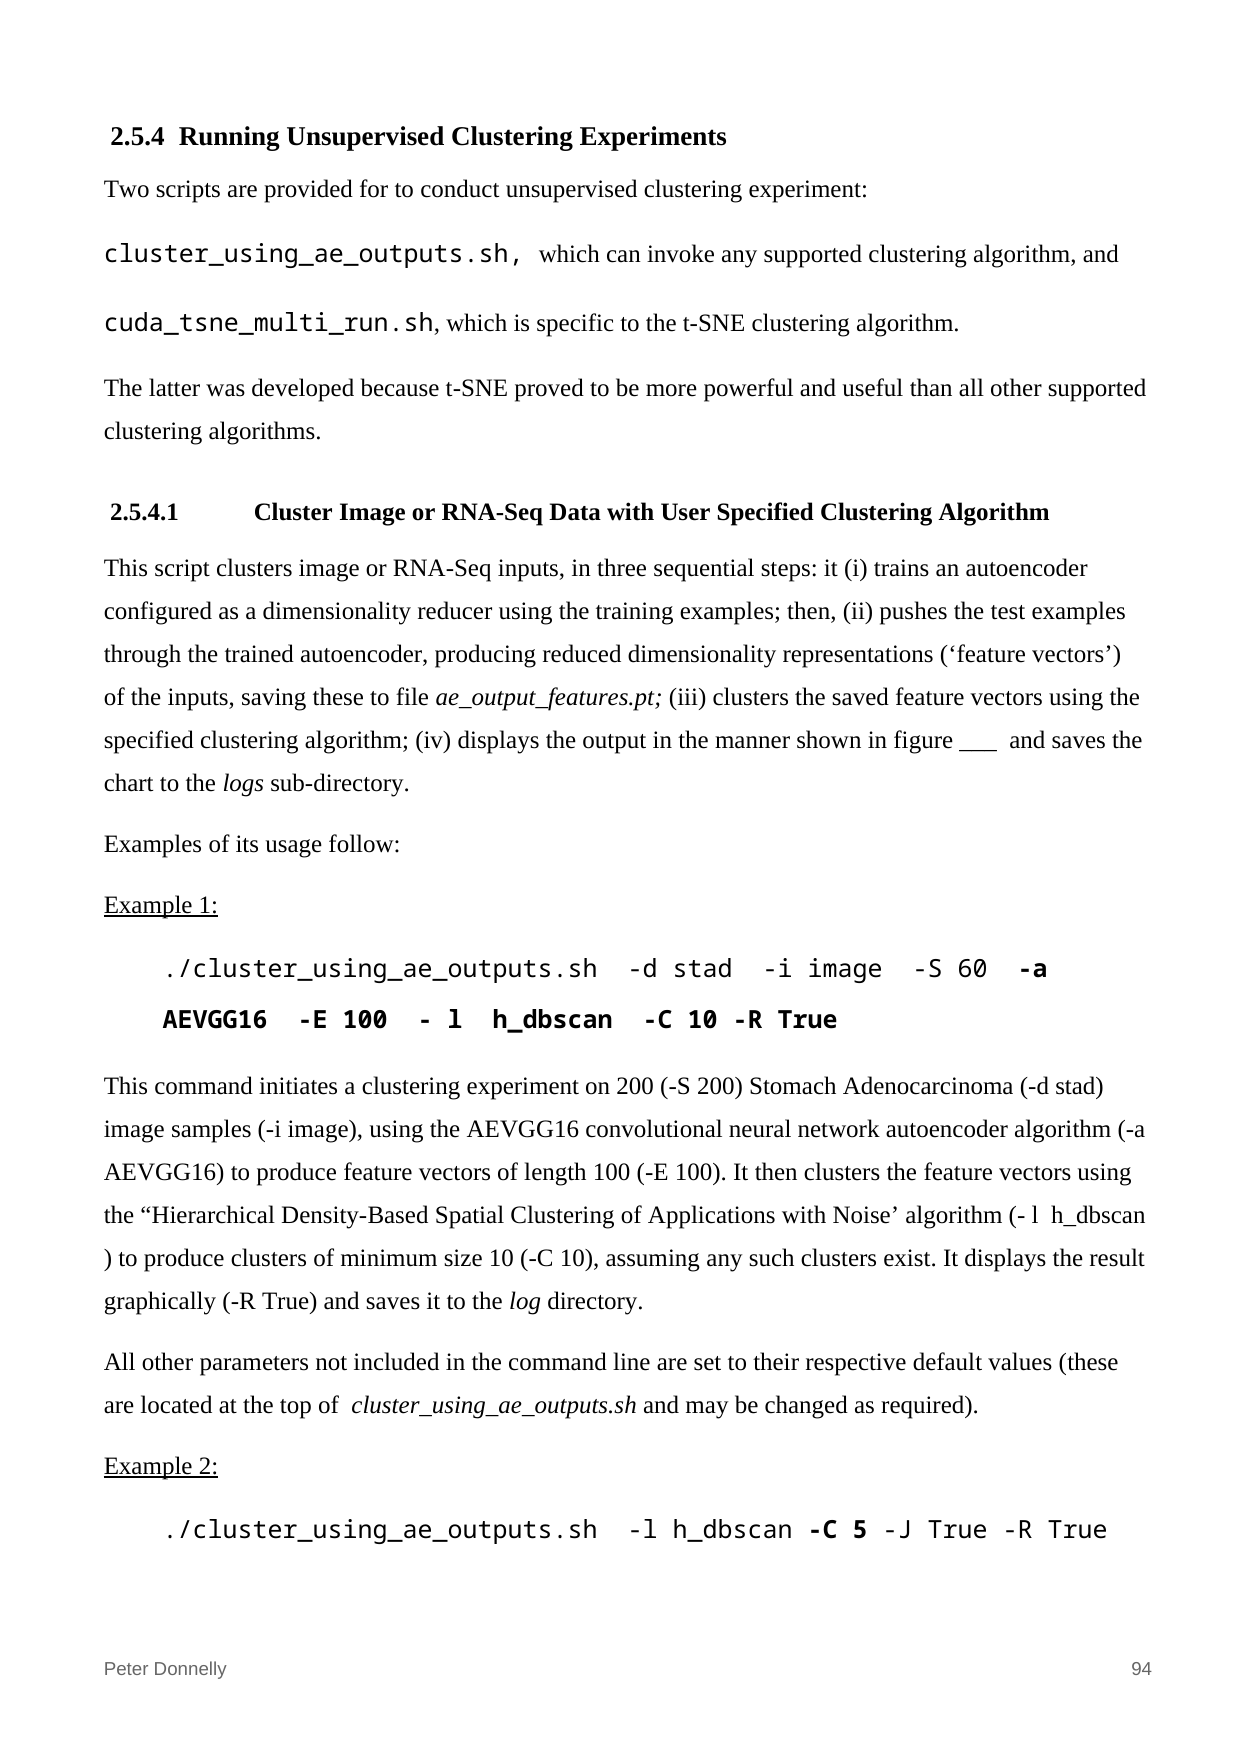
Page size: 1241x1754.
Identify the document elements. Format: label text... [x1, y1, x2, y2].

subtitle Running Unsupervised Clustering Experiments [103, 120, 1146, 151]
text ./cluster_using_ae_outputs.sh -l h_dbscan -C 5 -J True -R True [162, 1512, 1146, 1546]
text Two scripts are provided for to conduct unsupervised clustering experiment: [103, 174, 1146, 203]
text Example 2: [103, 1451, 1146, 1480]
text Examples of its usage follow: [103, 829, 1146, 858]
text cuda_tsne_multi_run.sh, which is specific to the t-SNE clustering algorithm. [103, 304, 1146, 338]
text This command initiates a clustering experiment on 200 (-S 200) Stomach Adenocarcinoma (-d stad) image samples (-i image), using the AEVGG16 convolutional neural network autoencoder algorithm (-a AEVGG16) to produce feature vectors of length 100 (-E 100). It then clusters the feature vectors using the “Hierarchical Density-Based Spatial Clustering of Applications with Noise’ algorithm (- l h_dbscan ) to produce clusters of minimum size 10 (-C 10), assuming any such clusters exist. It displays the result graphically (-R True) and saves it to the log directory. [103, 1071, 1146, 1315]
text cluster_using_ae_outputs.sh, which can invoke any supported clustering algorithm, and [103, 235, 1146, 269]
text ./cluster_using_ae_outputs.sh -d stad -i image -S 60 -a AEVGG16 -E 100 - l h_dbscan -C 10 -R True [162, 951, 1146, 1036]
text All other parameters not included in the command line are set to their respective default values (these are located at the top of cluster_using_ae_outputs.sh and may be changed as required). [103, 1347, 1146, 1419]
subtitle Cluster Image or RNA-Seq Data with User Specified Clustering Algorithm [103, 497, 1146, 526]
text Example 1: [103, 890, 1146, 919]
text The latter was developed because t-SNE proved to be more powerful and useful than all other supported clustering algorithms. [103, 373, 1146, 445]
text This script clusters image or RNA-Seq inputs, in three sequential steps: it (i) trains an autoencoder configured as a dimensionality reducer using the training examples; then, (ii) pushes the test examples through the trained autoencoder, producing reduced dimensionality representations (‘feature vectors’) of the inputs, saving these to file ae_output_features.pt; (iii) clusters the saved feature vectors using the specified clustering algorithm; (iv) displays the output in the manner shown in figure ___ and saves the chart to the logs sub-directory. [103, 553, 1146, 797]
